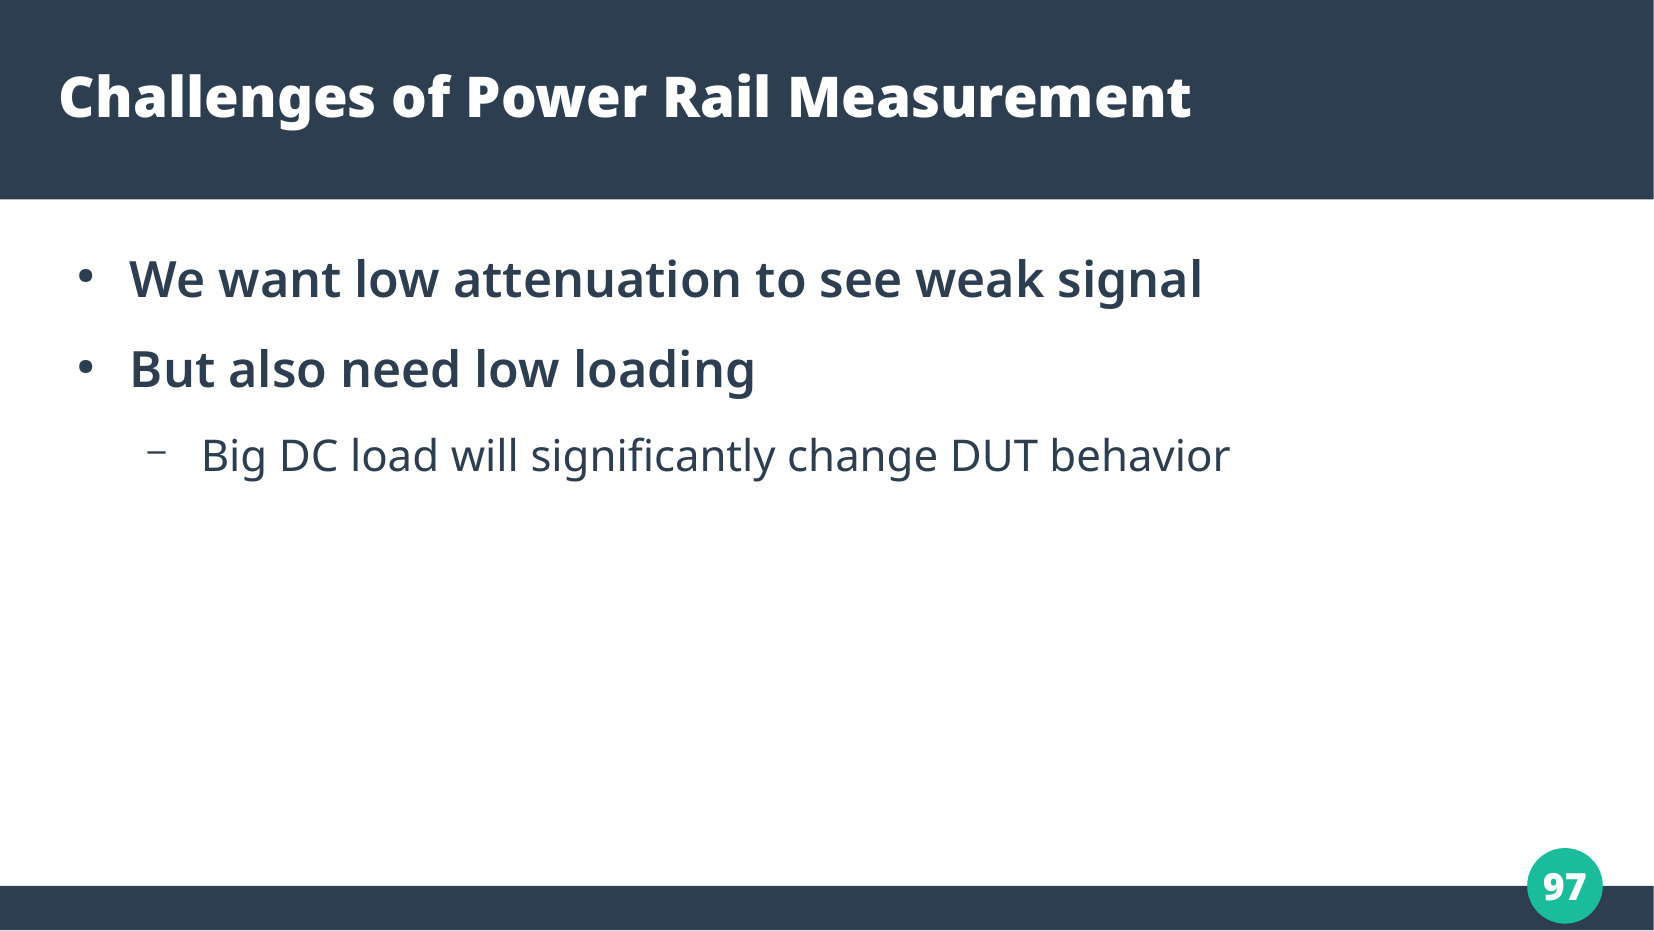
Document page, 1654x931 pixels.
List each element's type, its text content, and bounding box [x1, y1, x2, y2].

list We want low attenuation to see weak signal But also need low loading Big DC load will significantly change DUT behavior [59, 243, 1595, 864]
title Challenges of Power Rail Measurement [59, 37, 1595, 155]
